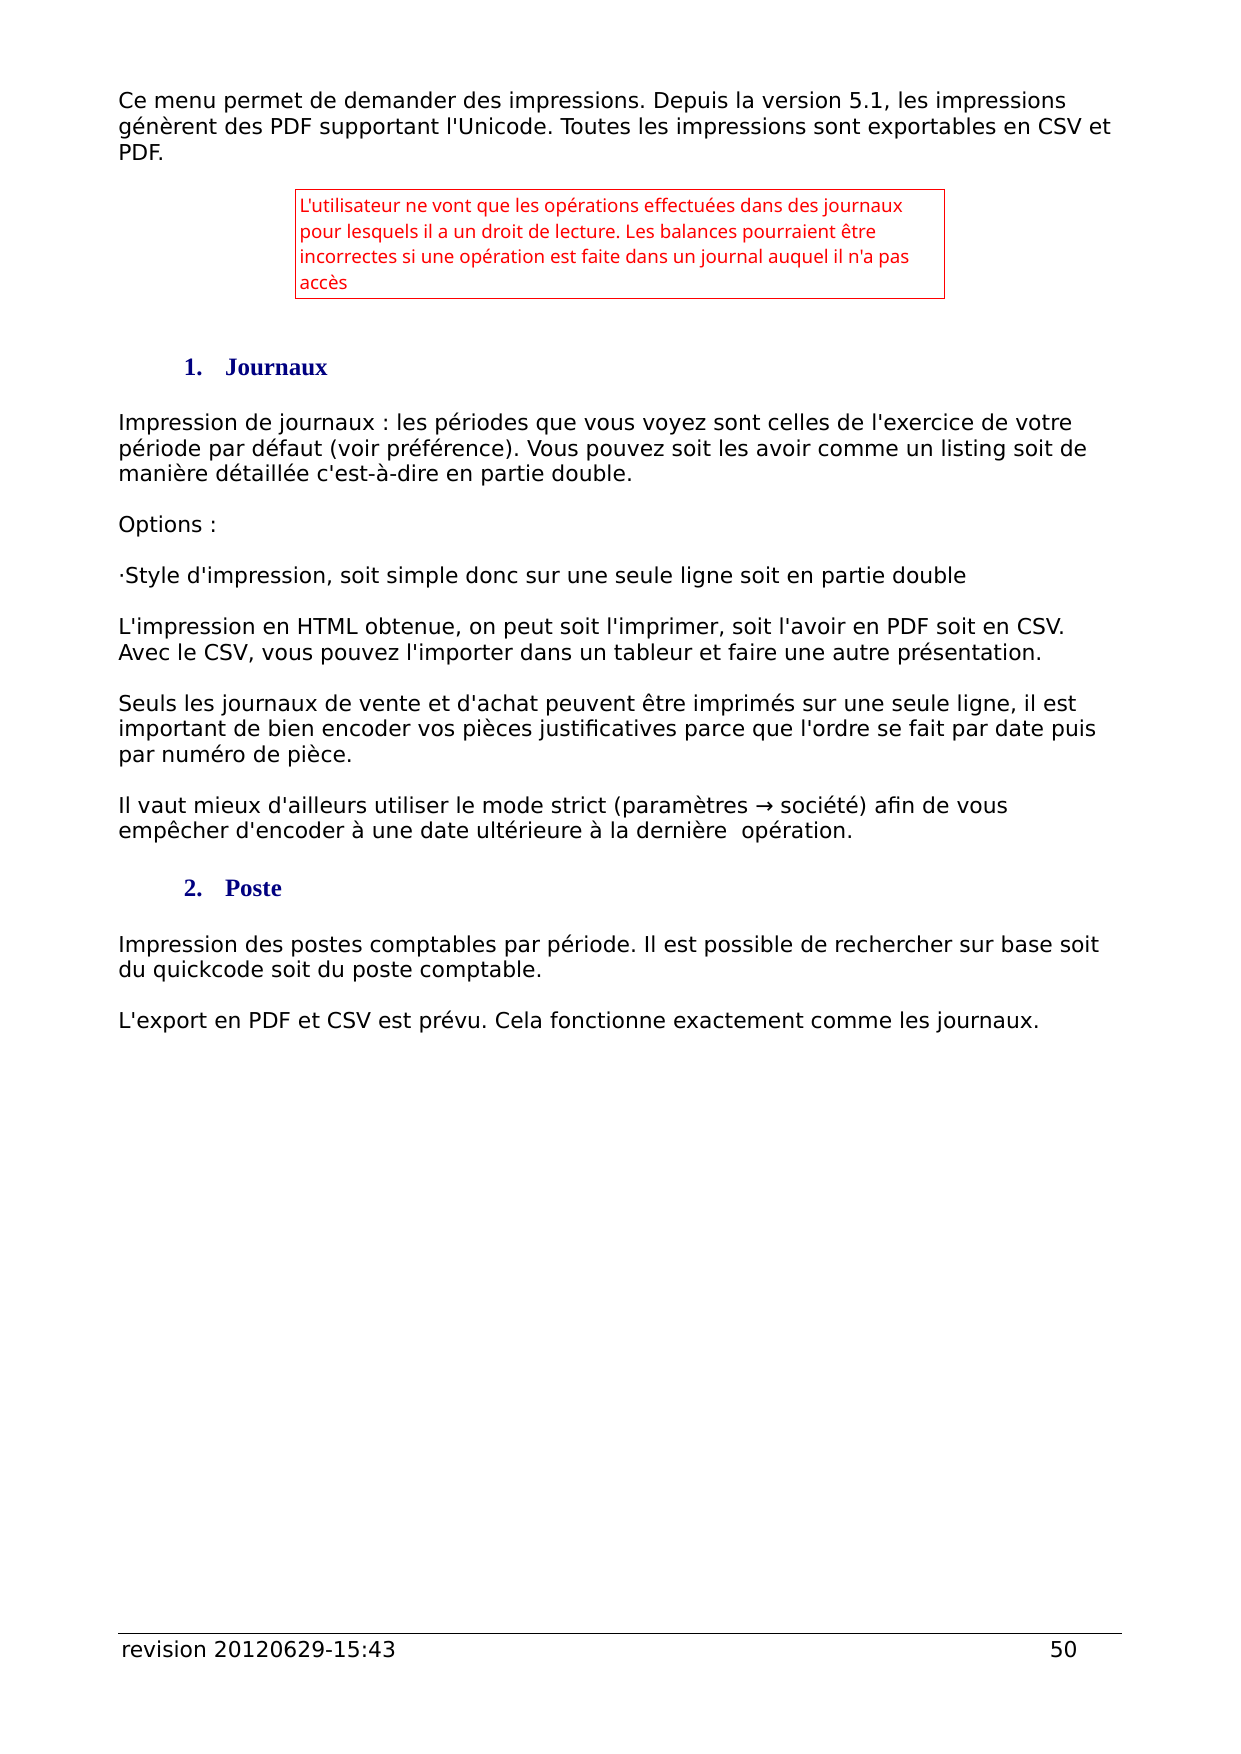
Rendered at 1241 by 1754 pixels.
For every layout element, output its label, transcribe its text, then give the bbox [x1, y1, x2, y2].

text Options : [118, 512, 1122, 538]
subtitle Poste [177, 873, 1122, 902]
text L'export en PDF et CSV est prévu. Cela fonctionne exactement comme les journaux. [118, 1008, 1122, 1034]
subtitle Journaux [177, 352, 1122, 381]
text L'utilisateur ne vont que les opérations effectuées dans des journaux pour lesquels il a un droit de lecture. Les balances pourraient être incorrectes si une opération est faite dans un journal auquel il n'a pas accès [296, 190, 944, 298]
text ·Style d'impression, soit simple donc sur une seule ligne soit en partie double [118, 563, 1122, 589]
text Il vaut mieux d'ailleurs utiliser le mode strict (paramètres → société) afin de vous empêcher d'encoder à une date ultérieure à la dernière opération. [118, 793, 1122, 844]
text Impression de journaux : les périodes que vous voyez sont celles de l'exercice de votre période par défaut (voir préférence). Vous pouvez soit les avoir comme un listing soit de manière détaillée c'est-à-dire en partie double. [118, 410, 1122, 487]
text L'impression en HTML obtenue, on peut soit l'imprimer, soit l'avoir en PDF soit en CSV. Avec le CSV, vous pouvez l'importer dans un tableur et faire une autre présentation. [118, 614, 1122, 665]
text Impression des postes comptables par période. Il est possible de rechercher sur base soit du quickcode soit du poste comptable. [118, 932, 1122, 983]
text Seuls les journaux de vente et d'achat peuvent être imprimés sur une seule ligne, il est important de bien encoder vos pièces justificatives parce que l'ordre se fait par date puis par numéro de pièce. [118, 691, 1122, 767]
text Ce menu permet de demander des impressions. Depuis la version 5.1, les impressions génèrent des PDF supportant l'Unicode. Toutes les impressions sont exportables en CSV et PDF. [118, 88, 1122, 165]
